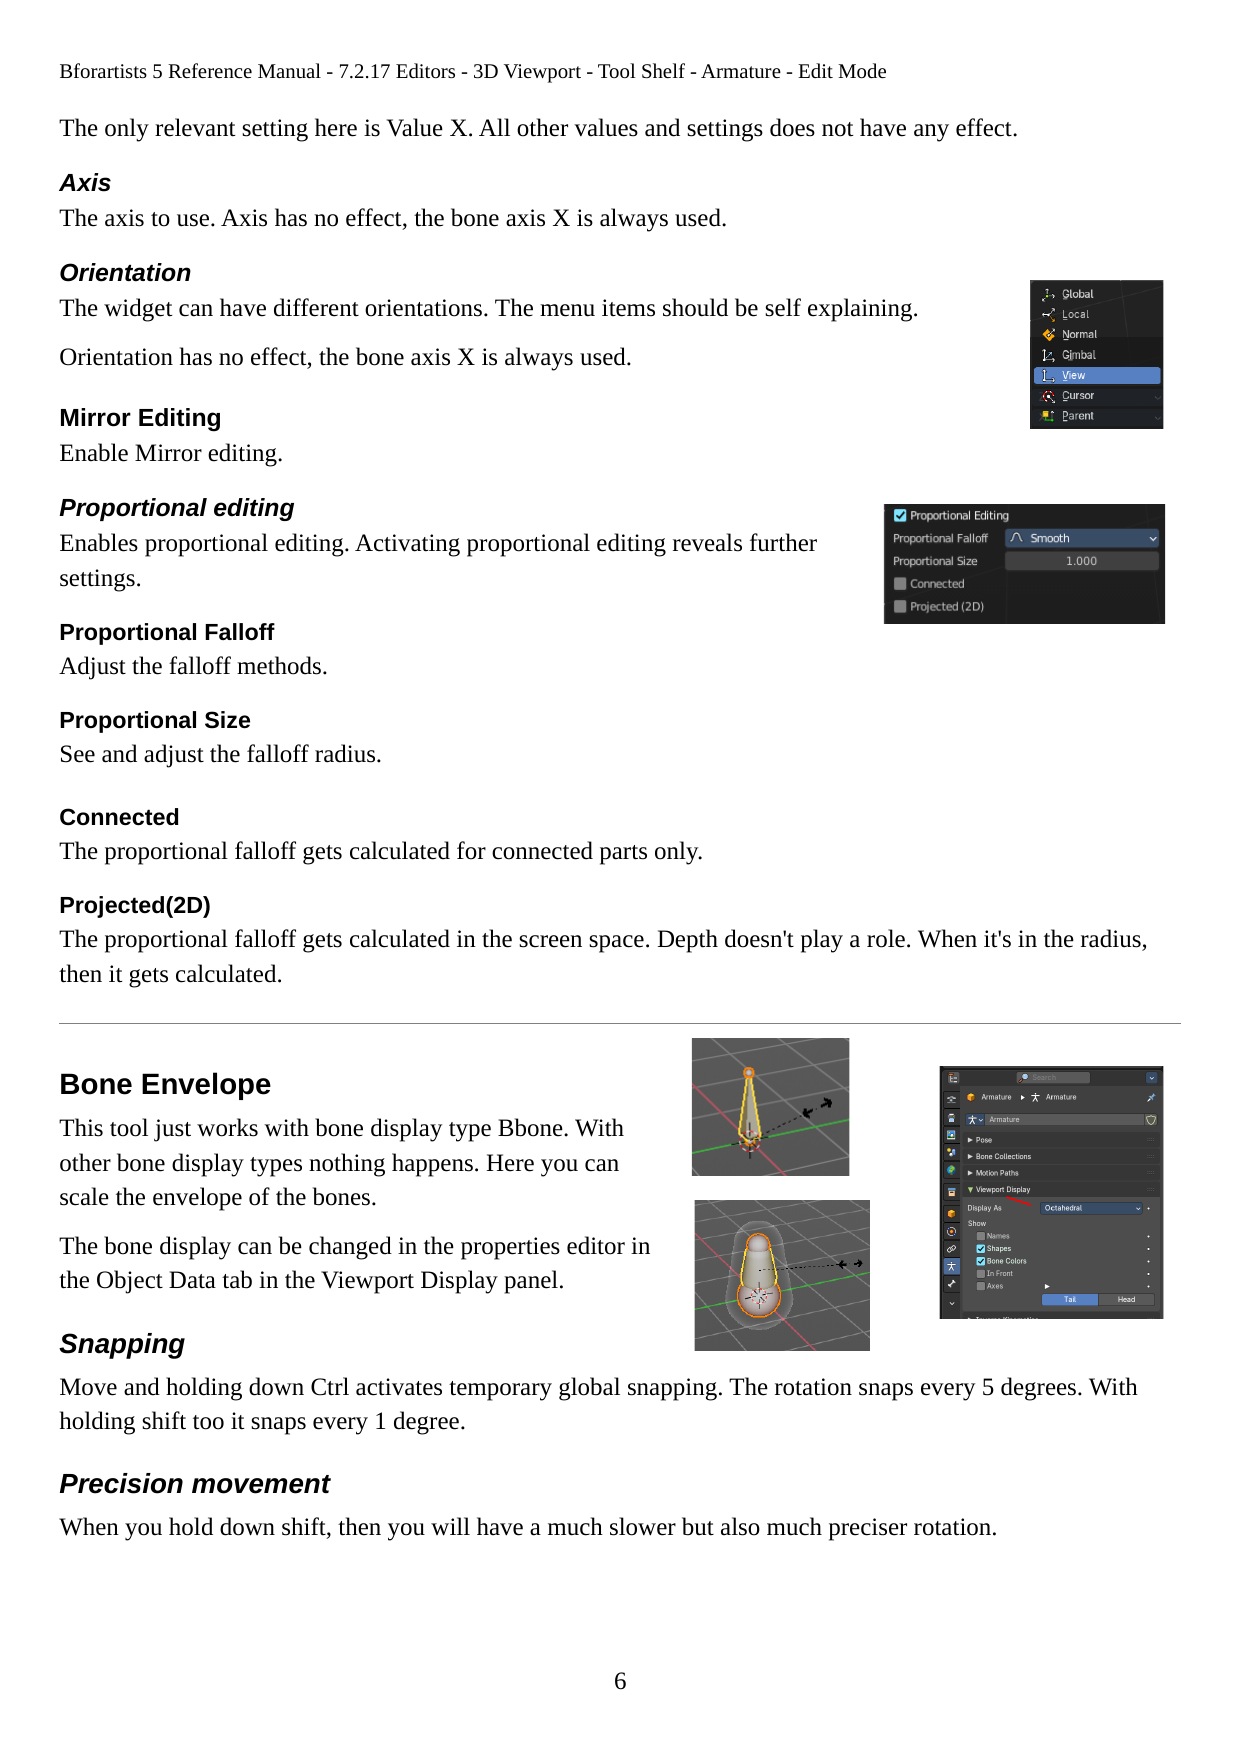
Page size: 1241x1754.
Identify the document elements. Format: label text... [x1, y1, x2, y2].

subtitle Mirror Editing [59, 403, 1181, 432]
picture [939, 1066, 1164, 1319]
subtitle Proportional editing [59, 493, 1181, 522]
picture [691, 1038, 850, 1176]
subtitle Snapping [59, 1327, 1181, 1359]
text See and adjust the falloff radius. [59, 739, 1181, 768]
subtitle [850, 1067, 939, 1101]
text Orientation has no effect, the bone axis X is always used. [59, 342, 1030, 371]
picture [1030, 280, 1164, 429]
text This tool just works with bone display type Bbone. With other bone display types nothing happens. Here you can scale the envelope of the bones. [59, 1113, 939, 1211]
subtitle Projected(2D) [59, 892, 1181, 918]
subtitle Axis [59, 168, 1181, 196]
text Enables proportional editing. Activating proportional editing reveals further settings. [59, 528, 883, 592]
subtitle Connected [59, 803, 1181, 830]
text The axis to use. Axis has no effect, the bone axis X is always used. [59, 203, 1181, 231]
subtitle Proportional Falloff [59, 618, 1181, 645]
text Adjust the falloff methods. [59, 651, 1181, 680]
picture [883, 504, 1166, 624]
text Move and holding down Ctrl activates temporary global snapping. The rotation snaps every 5 degrees. With holding shift too it snaps every 1 degree. [59, 1372, 1181, 1435]
text The widget can have different orientations. The menu items should be self explaining. [59, 293, 1030, 322]
text The bone display can be changed in the properties editor in the Object Data tab in the Viewport Display panel. [59, 1231, 694, 1294]
text The proportional falloff gets calculated for connected parts only. [59, 836, 1181, 865]
subtitle Proportional Size [59, 706, 1181, 733]
subtitle Precision movement [59, 1468, 1181, 1499]
picture [694, 1200, 870, 1351]
subtitle [1164, 1067, 1181, 1101]
text When you hold down shift, then you will have a much slower but also much preciser rotation. [59, 1512, 1181, 1541]
text Enable Mirror editing. [59, 438, 1181, 467]
subtitle Orientation [59, 258, 1181, 287]
text The only relevant setting here is Value X. All other values and settings does not have any effect. [59, 113, 1181, 141]
text The proportional falloff gets calculated in the screen space. Depth doesn't play a role. When it's in the radius, then it gets calculated. [59, 924, 1181, 988]
subtitle Bone Envelope [59, 1067, 691, 1101]
text [870, 1231, 939, 1294]
